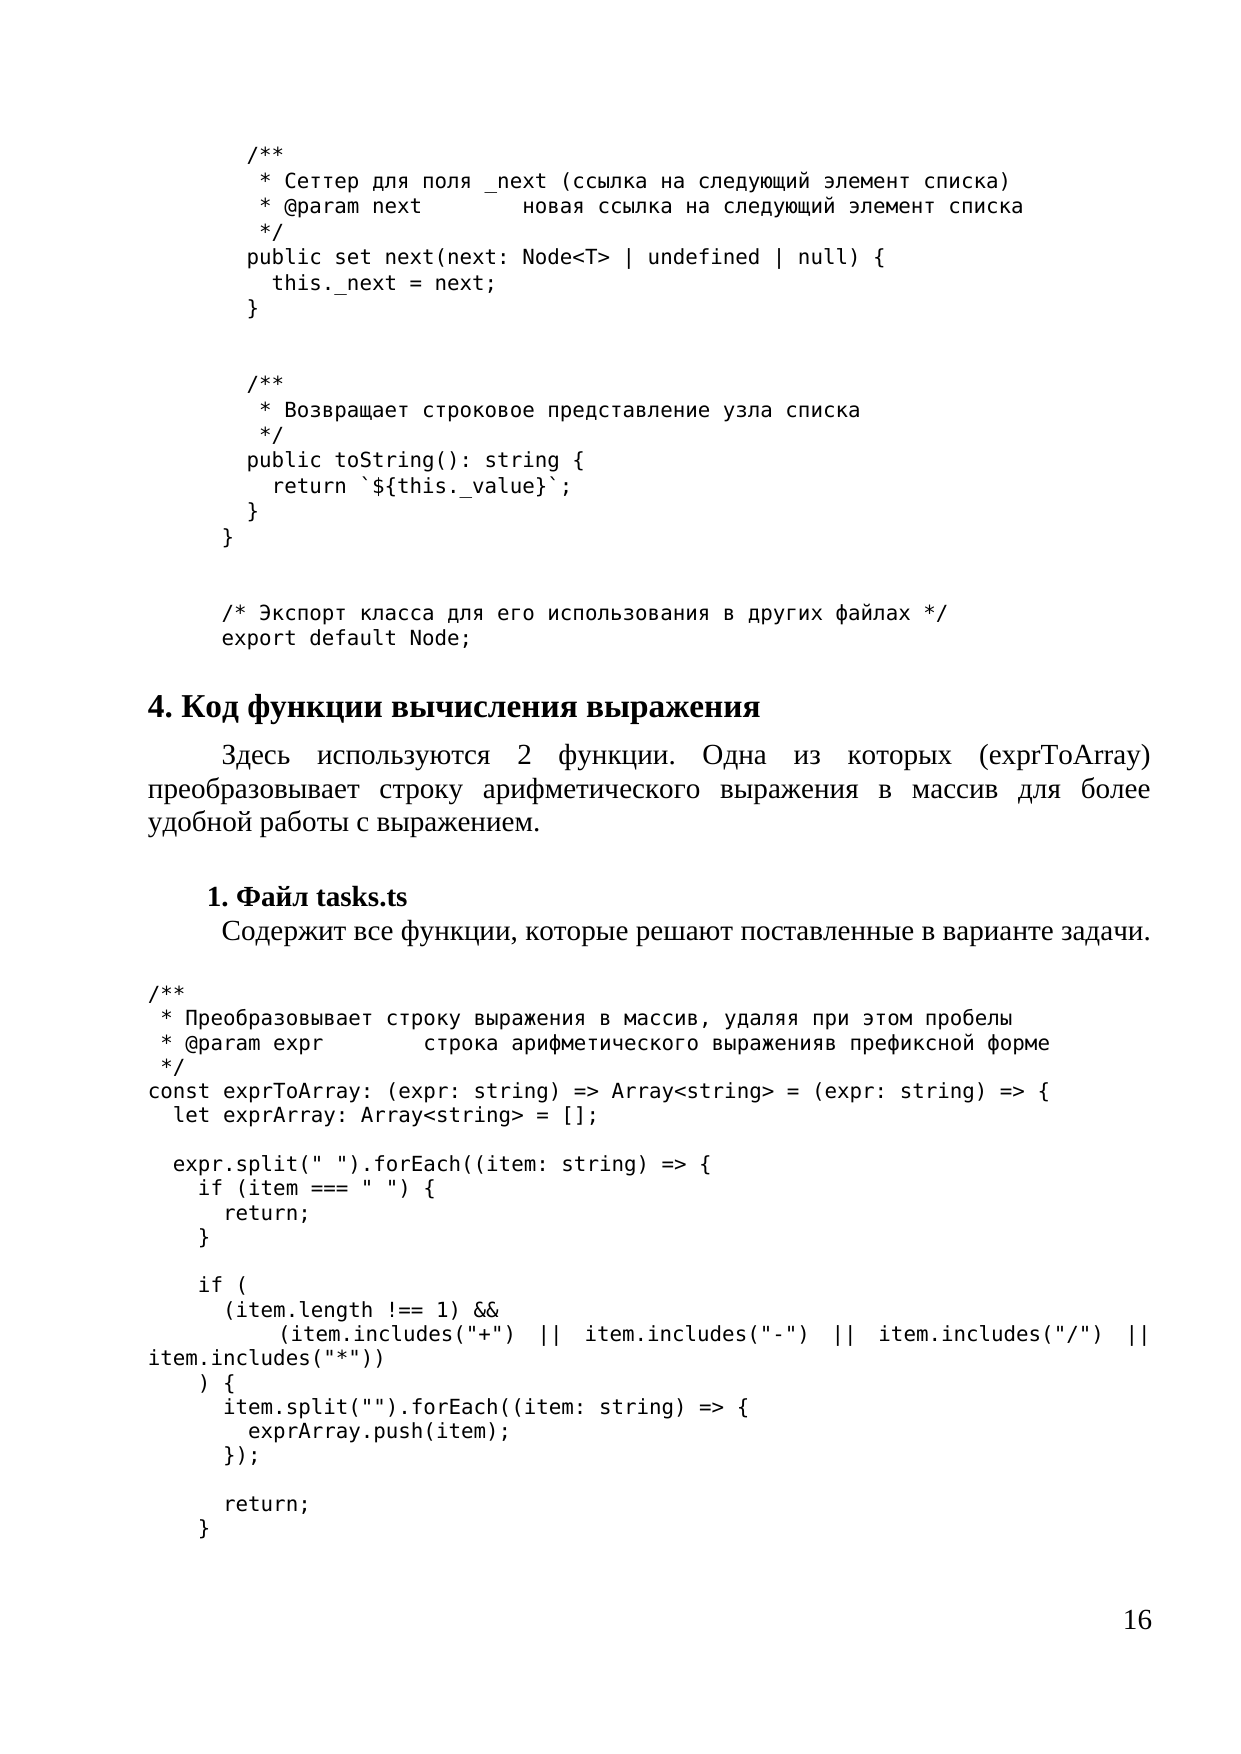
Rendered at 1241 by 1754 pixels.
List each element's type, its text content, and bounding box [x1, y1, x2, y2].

text } [148, 499, 1152, 524]
text const exprToArray: (expr: string) => Array<string> = (expr: string) => { [148, 1079, 1152, 1103]
text ) { [148, 1371, 1152, 1395]
subtitle 1. Файл tasks.ts [148, 879, 1152, 912]
text * Преобразовывает строку выражения в массив, удаляя при этом пробелы [148, 1006, 1152, 1031]
text /** [148, 143, 1152, 168]
text */ [148, 220, 1152, 244]
text let exprArray: Array<string> = []; [148, 1103, 1152, 1128]
text export default Node; [148, 626, 1152, 651]
text } [148, 1225, 1152, 1249]
text /** [148, 372, 1152, 397]
text } [148, 296, 1152, 320]
text public toString(): string { [148, 448, 1152, 473]
text exprArray.push(item); [148, 1419, 1152, 1443]
text this._next = next; [148, 271, 1152, 295]
text expr.split(" ").forEach((item: string) => { [148, 1152, 1152, 1176]
text * Возвращает строковое представление узла списка [148, 398, 1152, 422]
text Здесь используются 2 функции. Одна из которых (exprToArray) преобразовывает строку арифметического выражения в массив для более удобной работы с выражением. [148, 737, 1152, 838]
subtitle 4. Код функции вычисления выражения [148, 687, 1152, 725]
text Содержит все функции, которые решают поставленные в варианте задачи. [148, 913, 1152, 946]
text } [148, 1516, 1152, 1540]
text } [148, 525, 1152, 549]
text return; [148, 1201, 1152, 1225]
text * @param next новая ссылка на следующий элемент списка [148, 194, 1152, 219]
text public set next(next: Node<T> | undefined | null) { [148, 245, 1152, 269]
text if (item === " ") { [148, 1176, 1152, 1201]
text /** [148, 982, 1152, 1006]
text return `${this._value}`; [148, 474, 1152, 498]
text if ( [148, 1273, 1152, 1298]
text (item.includes("+") || item.includes("-") || item.includes("/") || item.includes("*")) [148, 1322, 1152, 1371]
text * @param expr строка арифметического выраженияв префиксной форме [148, 1031, 1152, 1055]
text (item.length !== 1) && [148, 1298, 1152, 1322]
text */ [148, 423, 1152, 447]
text return; [148, 1492, 1152, 1516]
text }); [148, 1443, 1152, 1468]
text item.split("").forEach((item: string) => { [148, 1395, 1152, 1419]
text */ [148, 1055, 1152, 1079]
text * Сеттер для поля _next (ссылка на следующий элемент списка) [148, 169, 1152, 193]
text /* Экспорт класса для его использования в других файлах */ [148, 601, 1152, 625]
